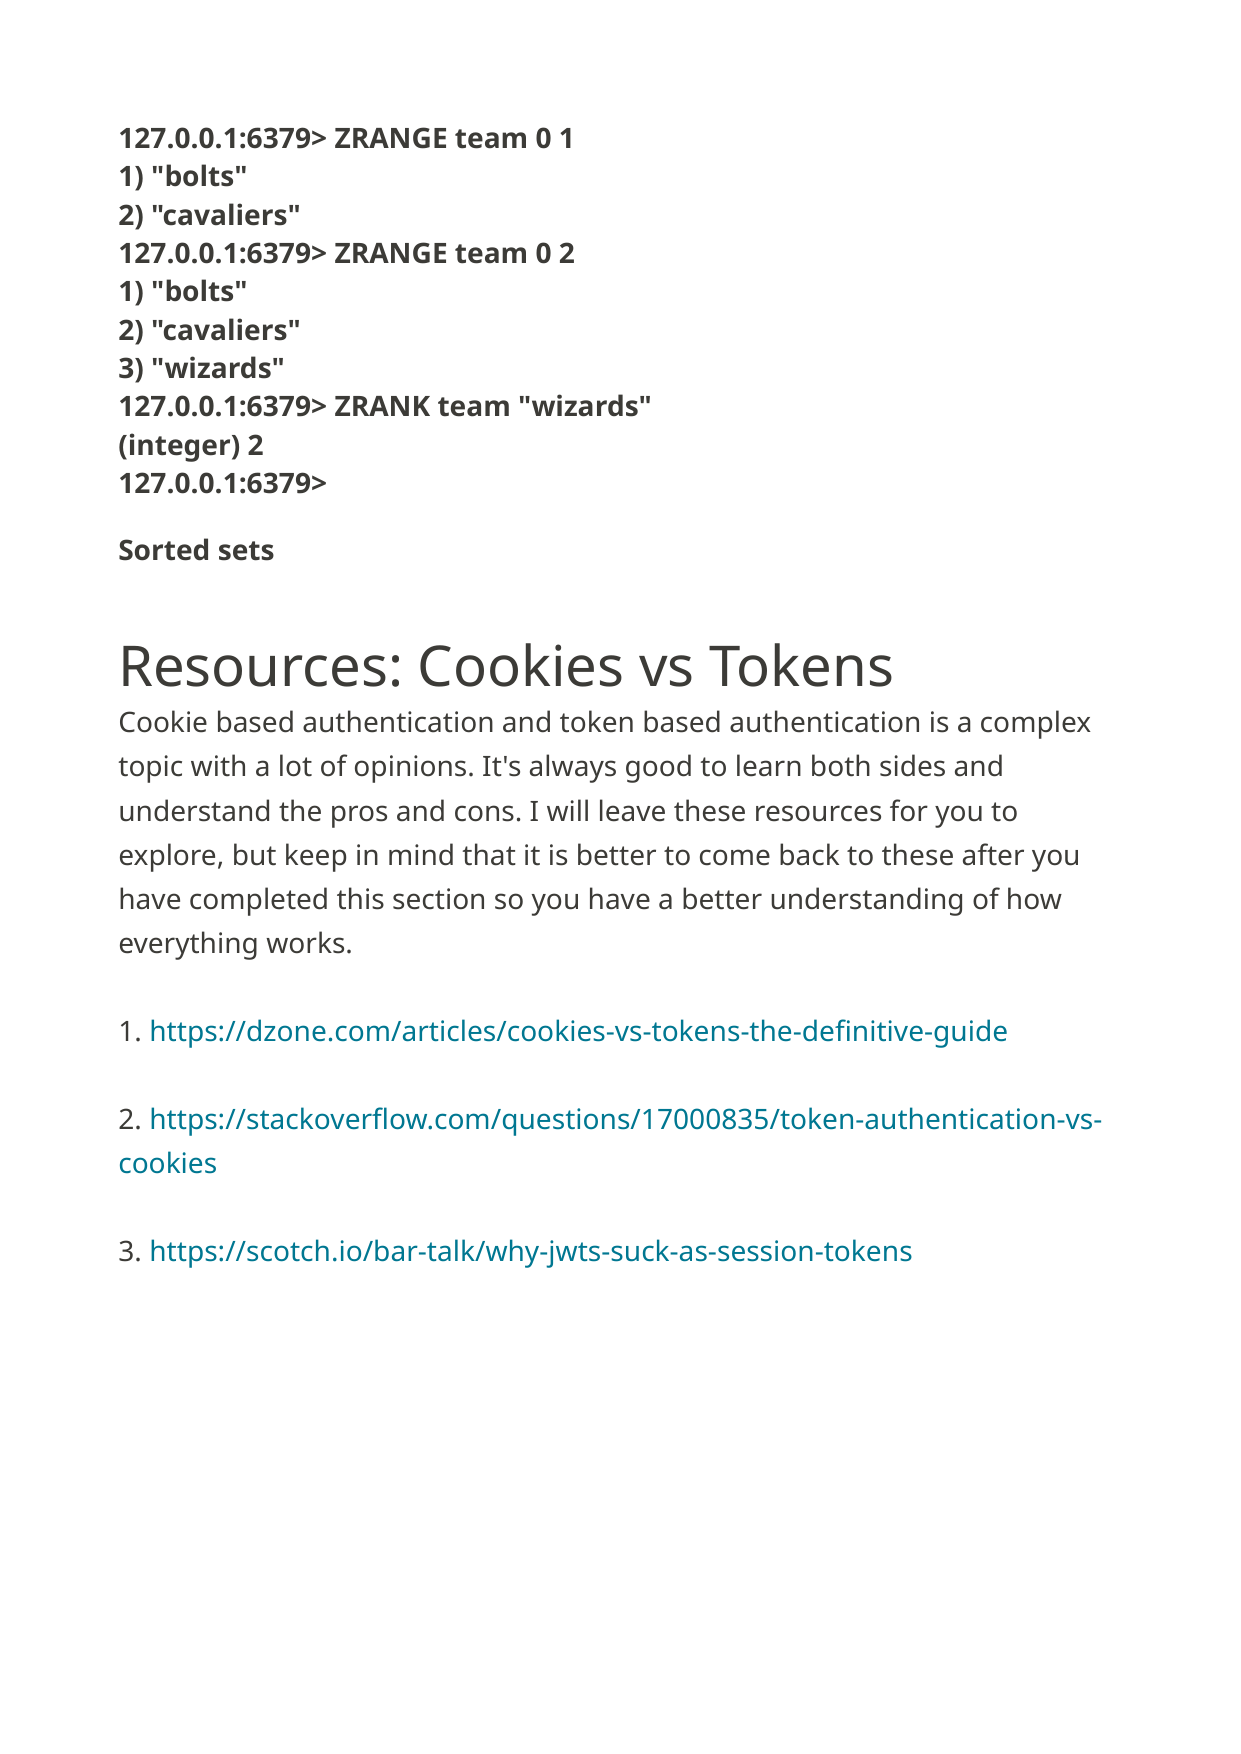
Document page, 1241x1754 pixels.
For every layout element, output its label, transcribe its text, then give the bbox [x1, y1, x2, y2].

text Sorted sets [118, 530, 1122, 568]
text 127.0.0.1:6379> [118, 463, 1122, 501]
text Resources: Cookies vs Tokens [118, 626, 1122, 703]
text 1) "bolts" [118, 156, 1122, 195]
text 127.0.0.1:6379> ZRANGE team 0 2 [118, 233, 1122, 271]
text 2) "cavaliers" [118, 195, 1122, 233]
text 3) "wizards" [118, 348, 1122, 386]
text Cookie based authentication and token based authentication is a complex topic with a lot of opinions. It's always good to learn both sides and understand the pros and cons. I will leave these resources for you to explore, but keep in mind that it is better to come back to these after you have completed this section so you have a better understanding of how everything works. 1. https://dzone.com/articles/cookies-vs-tokens-the-definitive-guide 2. https://stackoverflow.com/questions/17000835/token-authentication-vs-cookies 3. https://scotch.io/bar-talk/why-jwts-suck-as-session-tokens [118, 703, 1122, 1270]
text 1) "bolts" [118, 271, 1122, 310]
text 2) "cavaliers" [118, 310, 1122, 348]
text 127.0.0.1:6379> ZRANK team "wizards" [118, 386, 1122, 425]
text 127.0.0.1:6379> ZRANGE team 0 1 [118, 118, 1122, 156]
text (integer) 2 [118, 425, 1122, 463]
